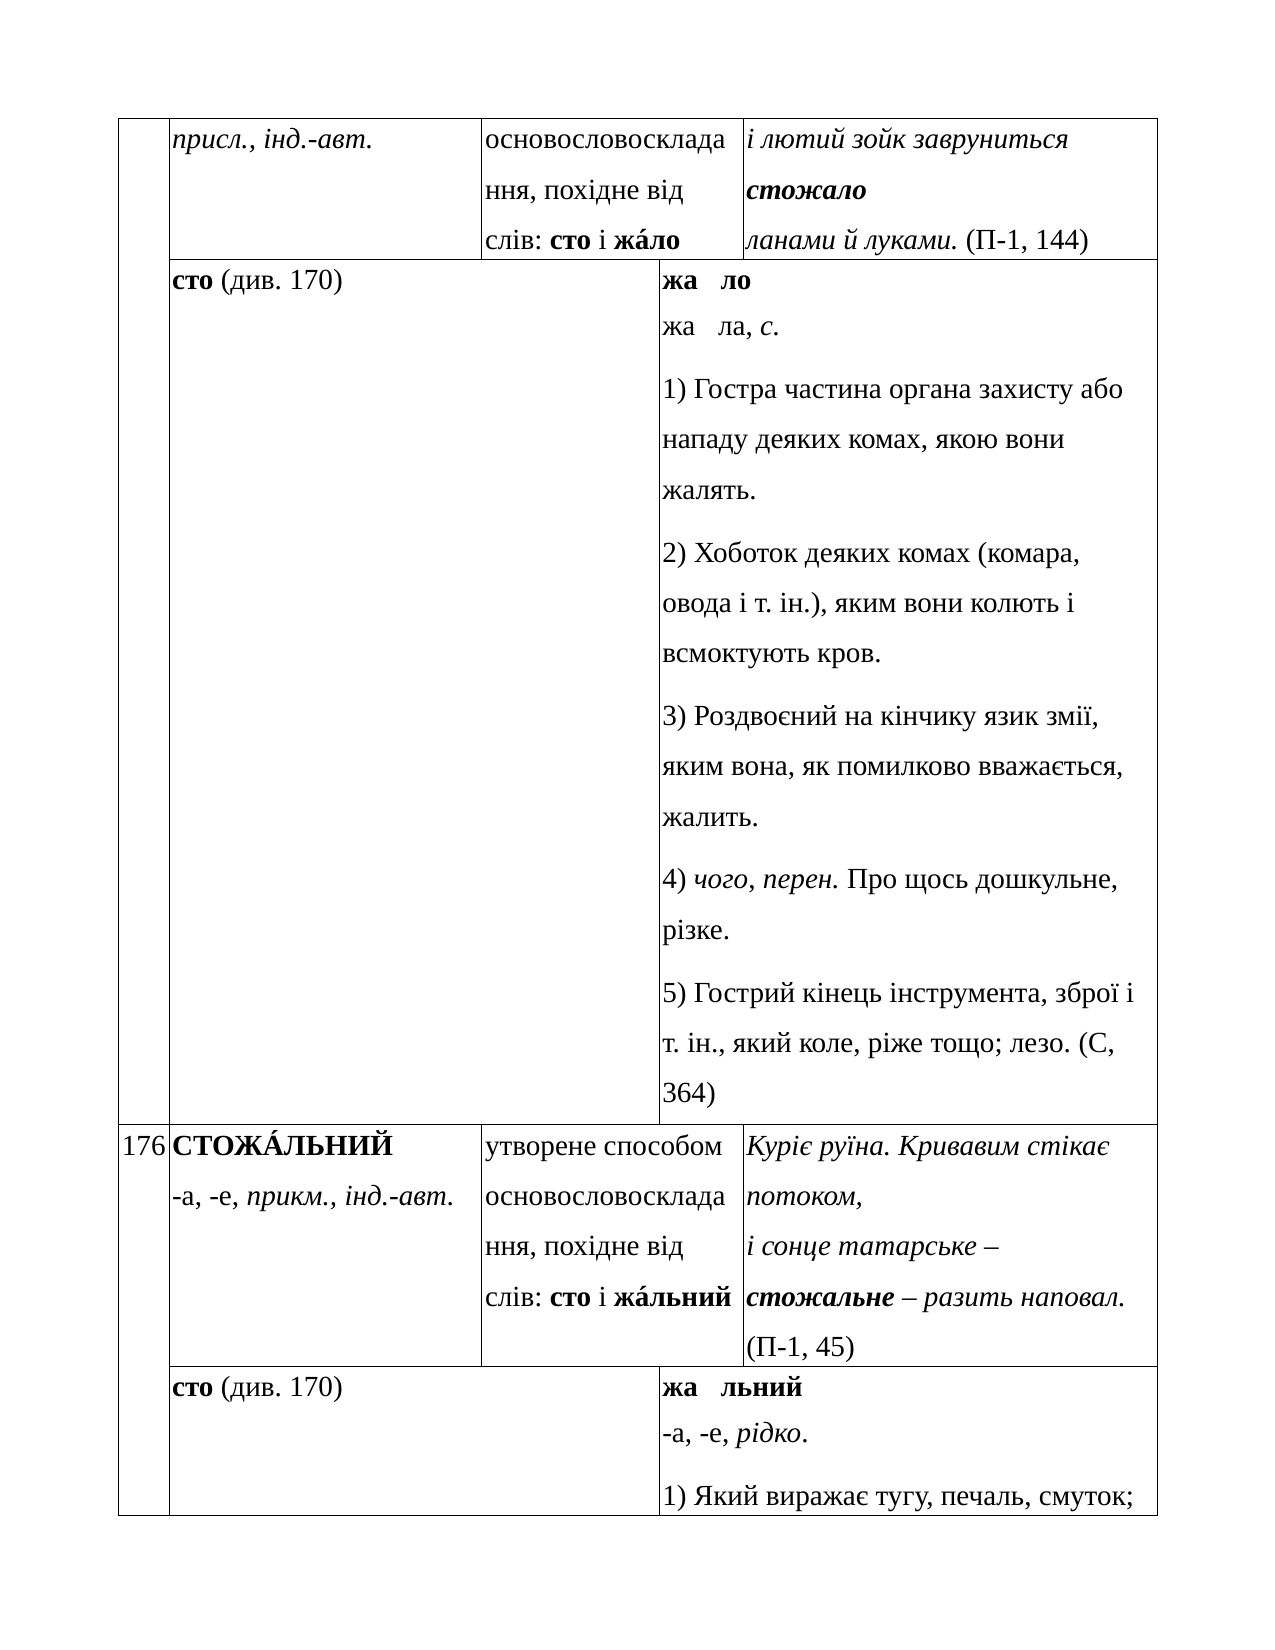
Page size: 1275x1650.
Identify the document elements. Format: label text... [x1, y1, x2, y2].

table_cell 176 [119, 1125, 169, 1515]
table_cell присл., інд.-авт. [170, 119, 481, 259]
table_cell жало жала, с. 1) Гостра частина органа захисту або нападу деяких комах, якою вони жалять. 2) Хоботок деяких комах (комара, овода і т. ін.), яким вони колють і всмоктують кров. 3) Роздвоєний на кінчику язик змії, яким вона, як помилково вважається, жалить. 4) чого, перен. Про щось дошкульне, різке. 5) Гострий кінець інструмента, зброї і т. ін., який коле, ріже тощо; лезо. (С, 364) [660, 260, 1157, 1124]
table_cell [119, 119, 169, 1124]
table_cell сто (див. 170) [170, 1367, 659, 1515]
table_cell Стожáльний -а, -е, прикм., інд.-авт. [170, 1125, 481, 1366]
table_cell і лютий зойк завруниться стожало ланами й луками. (П‑1, 144) [744, 119, 1157, 259]
table_cell Куріє руїна. Кривавим стікає потоком, і сонце татарське – стожальне – разить наповал. (П‑1, 45) [744, 1125, 1157, 1366]
table_cell сто (див. 170) [170, 260, 659, 1124]
table_cell основословоскладання, похідне від слів: сто і жáло [482, 119, 743, 259]
table_cell утворене способом основословоскладання, похідне від слів: сто і жáльний [482, 1125, 743, 1366]
table_cell жальний -а, -е, рідко. 1) Який виражає тугу, печаль, смуток; [660, 1367, 1157, 1515]
